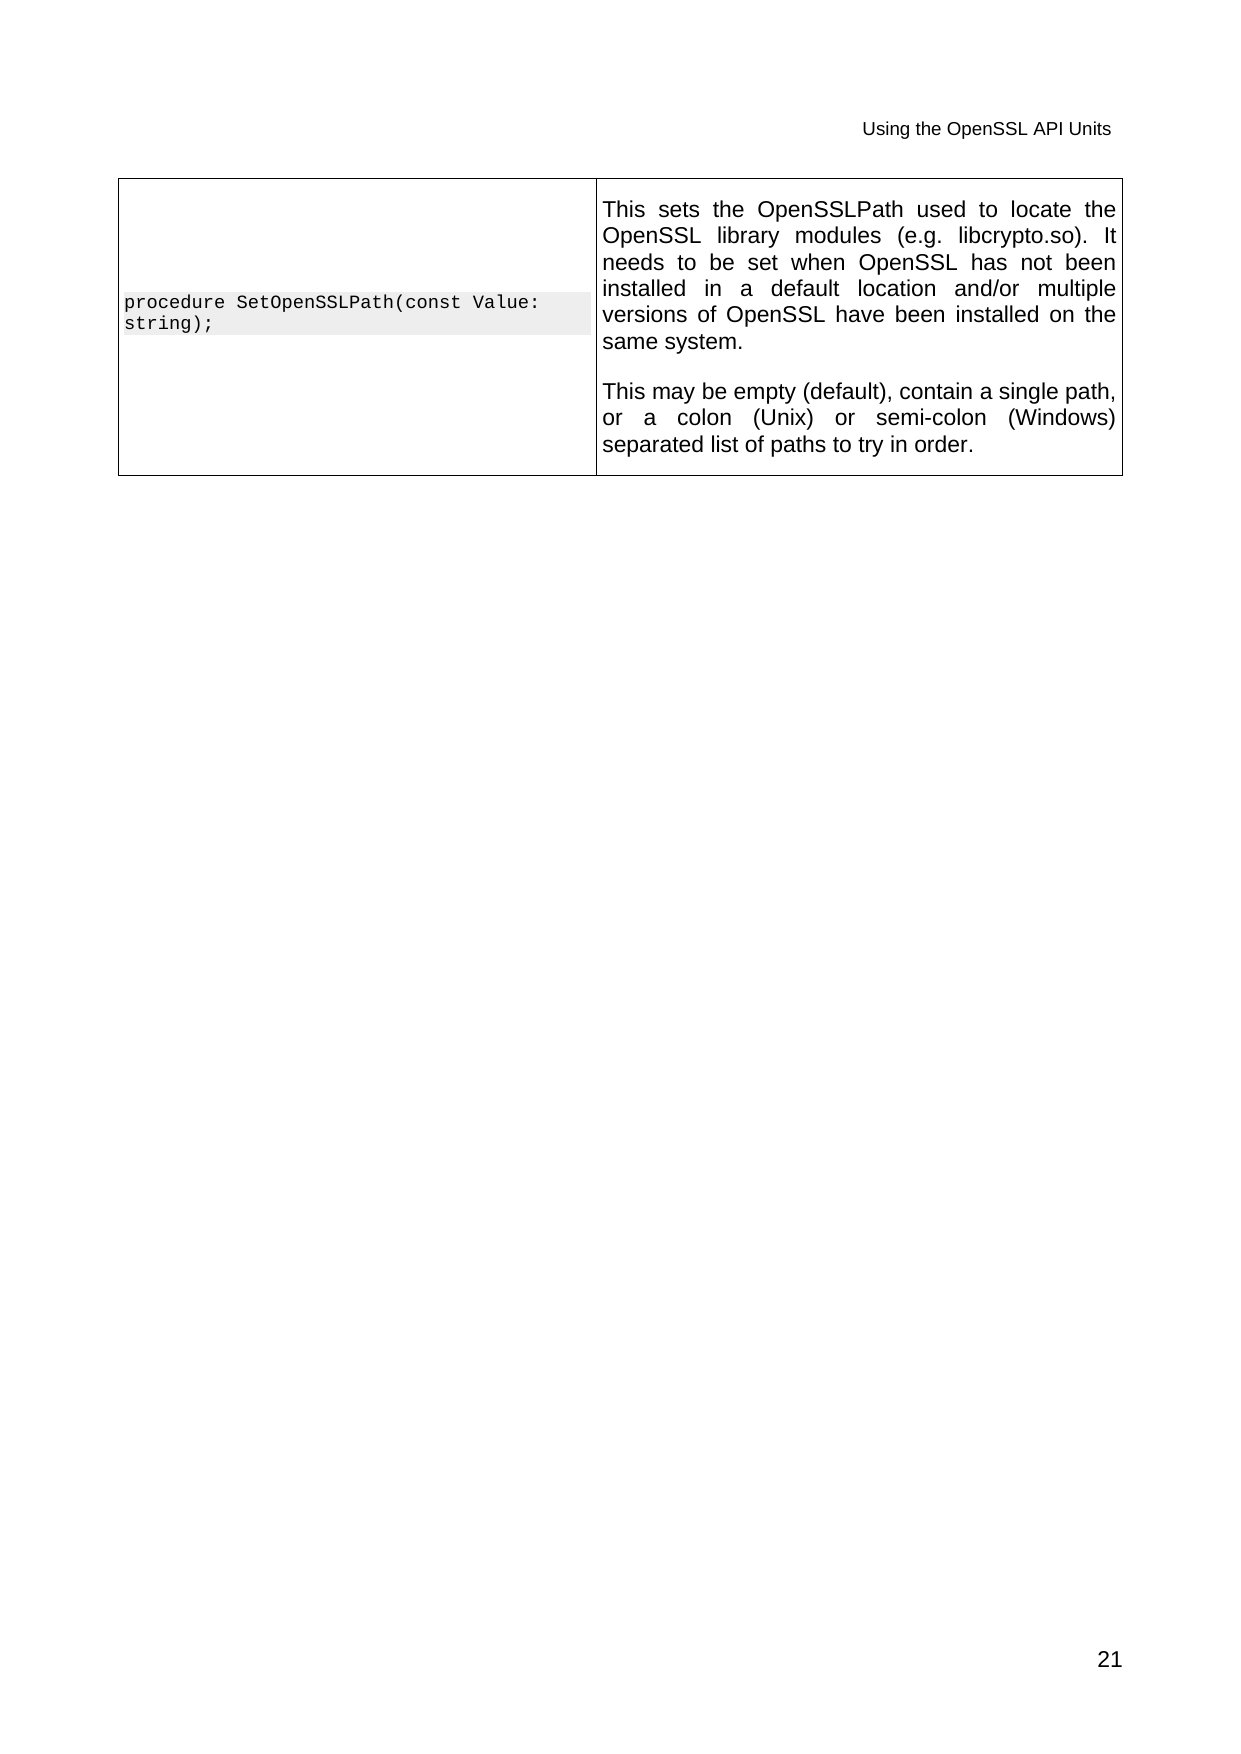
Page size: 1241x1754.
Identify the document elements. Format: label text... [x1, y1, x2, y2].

table_header procedure SetOpenSSLPath(const Value: string); [119, 179, 596, 475]
table_header This sets the OpenSSLPath used to locate the OpenSSL library modules (e.g. libcrypto.so). It needs to be set when OpenSSL has not been installed in a default location and/or multiple versions of OpenSSL have been installed on the same system. This may be empty (default), contain a single path, or a colon (Unix) or semi-colon (Windows) separated list of paths to try in order. [597, 179, 1122, 475]
